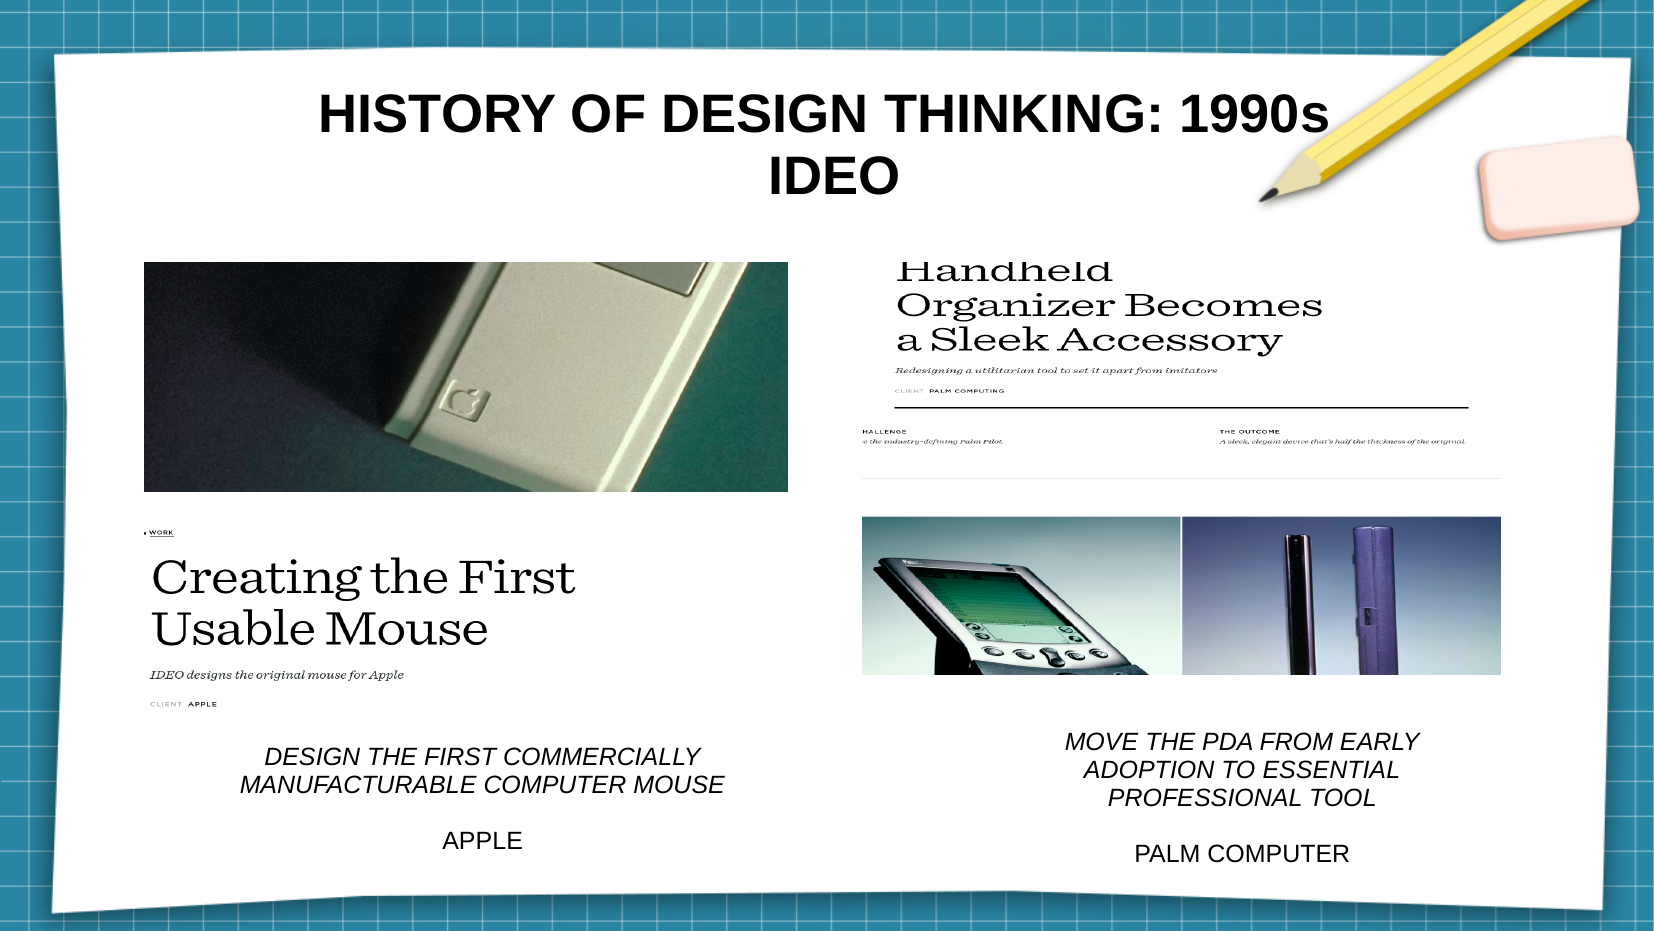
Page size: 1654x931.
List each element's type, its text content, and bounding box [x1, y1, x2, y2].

text_box DESIGN THE FIRST COMMERCIALLY MANUFACTURABLE COMPUTER MOUSE APPLE [225, 735, 741, 863]
text_box IDEO [744, 138, 925, 214]
title HISTORY OF DESIGN THINKING: 1990s [300, 57, 1351, 170]
picture [0, 0, 1654, 931]
text_box MOVE THE PDA FROM EARLY ADOPTION TO ESSENTIAL PROFESSIONAL TOOL PALM COMPUTER [1050, 720, 1436, 876]
